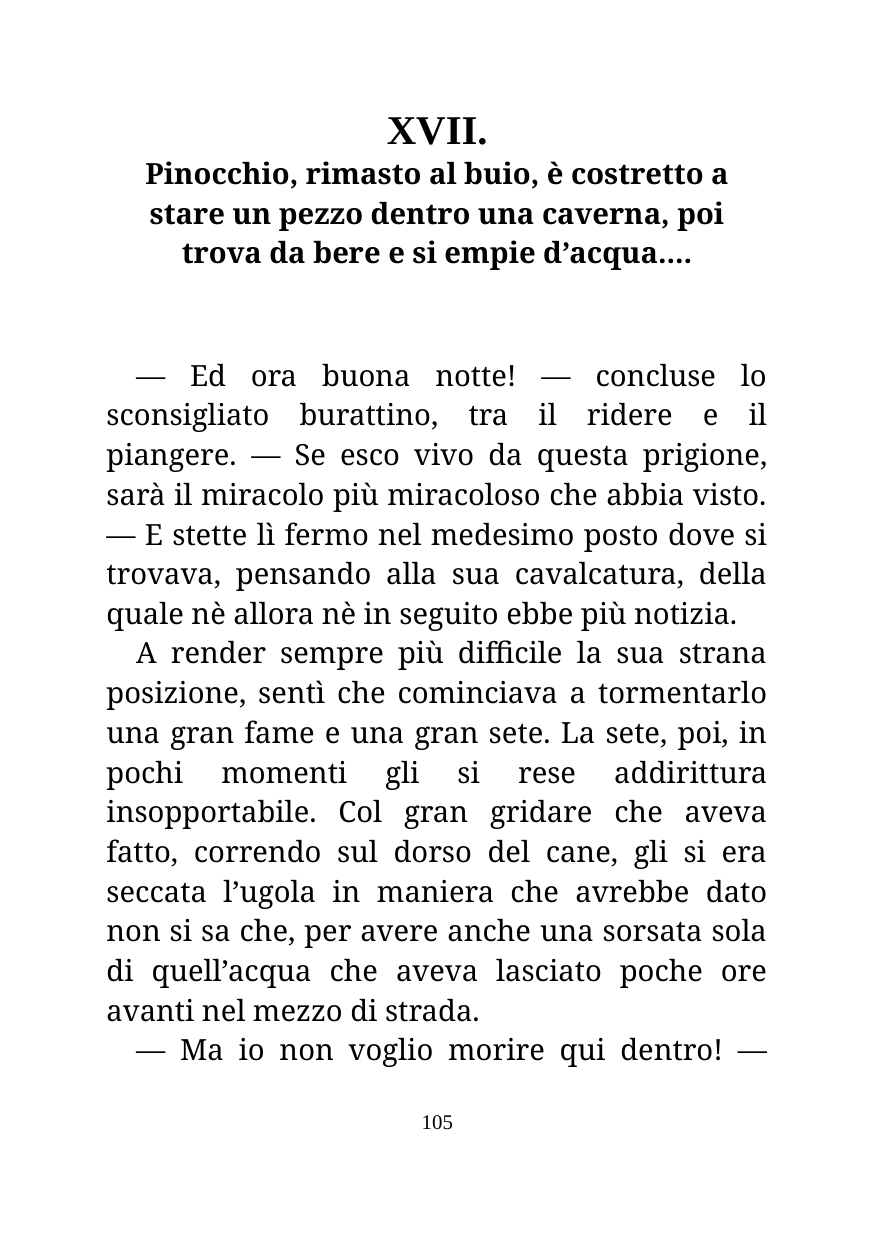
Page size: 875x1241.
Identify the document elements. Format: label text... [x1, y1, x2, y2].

text A render sempre più difficile la sua strana posizione, sentì che cominciava a tormentarlo una gran fame e una gran sete. La sete, poi, in pochi momenti gli si rese addirittura insopportabile. Col gran gridare che aveva fatto, correndo sul dorso del cane, gli si era seccata l’ugola in maniera che avrebbe dato non si sa che, per avere anche una sorsata sola di quell’acqua che aveva lasciato poche ore avanti nel mezzo di strada. [106, 633, 768, 1030]
text — Ed ora buona notte! — concluse lo sconsigliato burattino, tra il ridere e il piangere. — Se esco vivo da questa prigione, sarà il miracolo più miracoloso che abbia visto. — E stette lì fermo nel medesimo posto dove si trovava, pensando alla sua cavalcatura, della quale nè allora nè in seguito ebbe più notizia. [106, 355, 768, 633]
subtitle XVII. Pinocchio, rimasto al buio, è costretto a stare un pezzo dentro una caverna, poi trova da bere e si empie d’acqua.... [106, 106, 768, 272]
text — Ma io non voglio morire qui dentro! — [106, 1030, 768, 1069]
